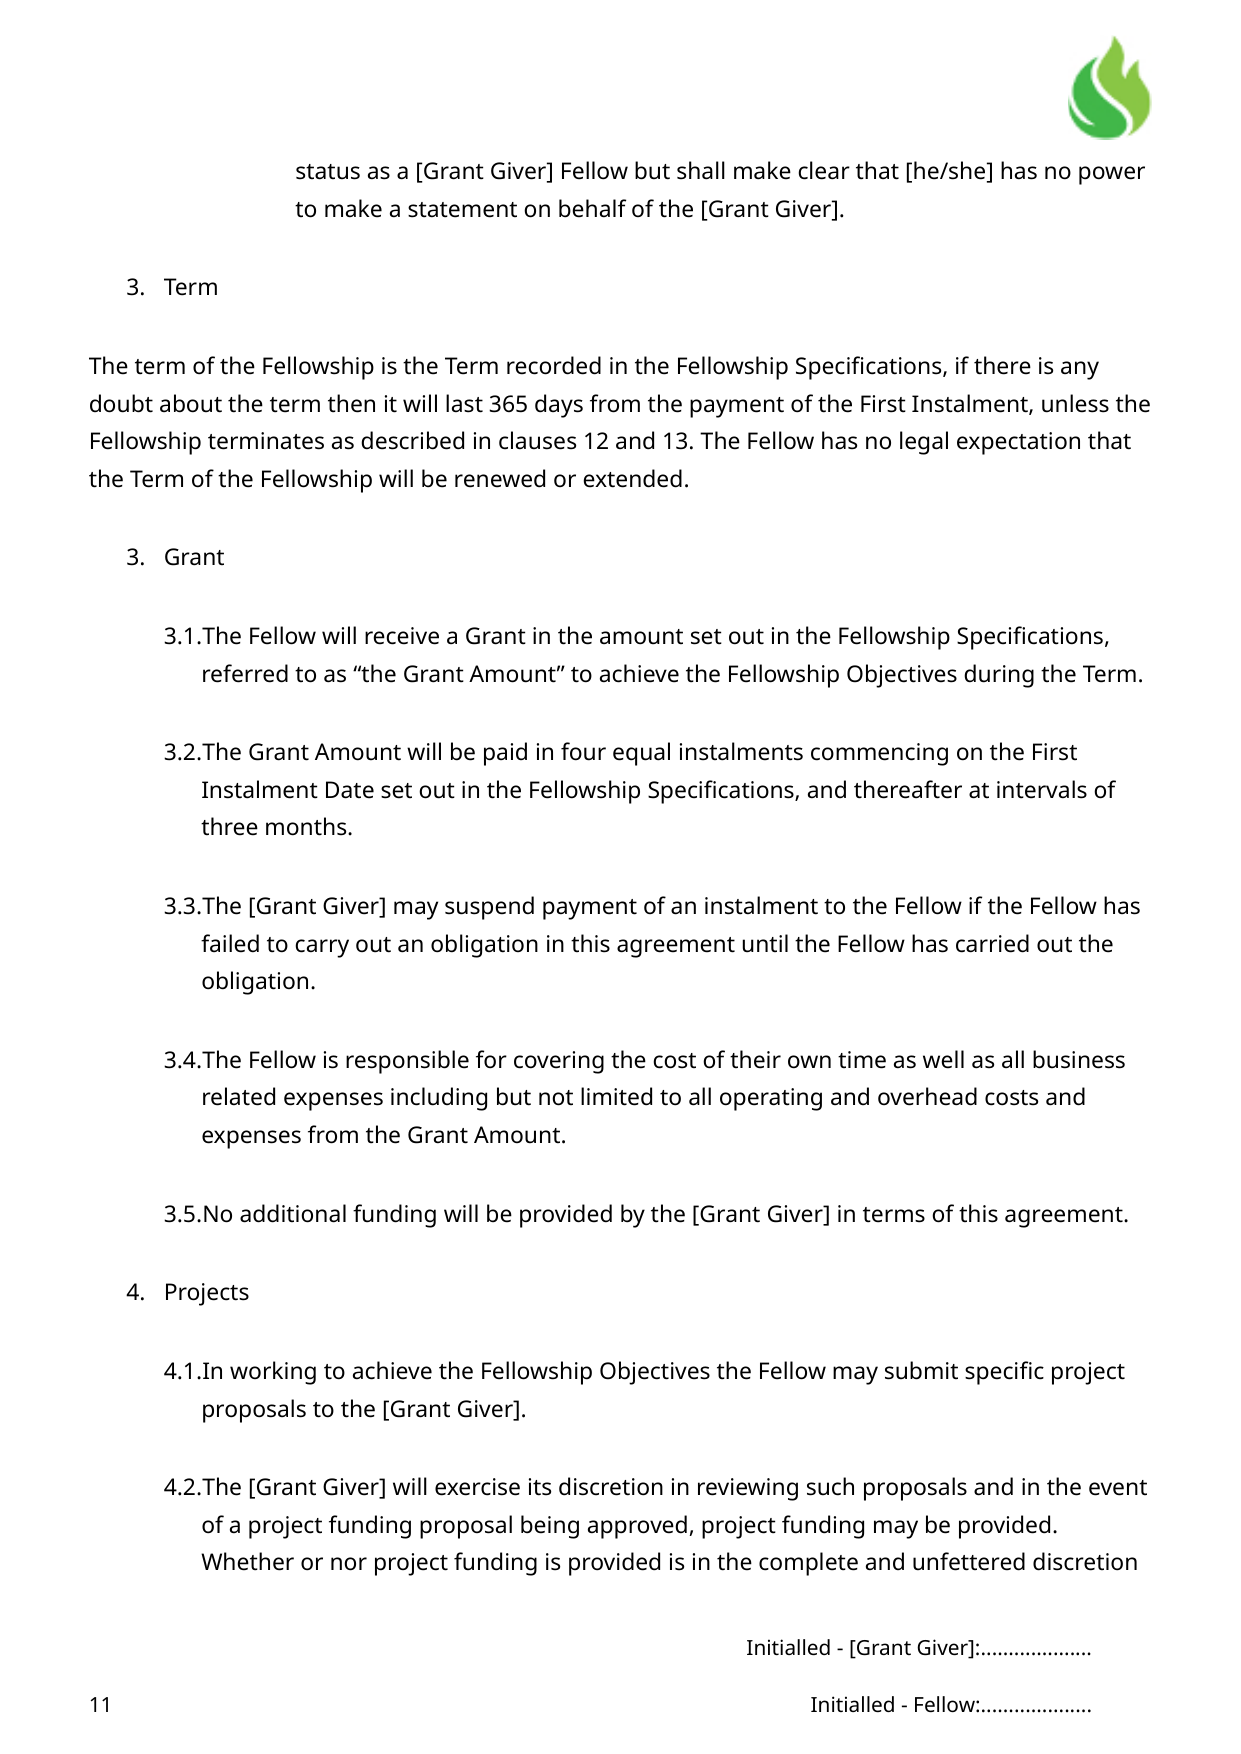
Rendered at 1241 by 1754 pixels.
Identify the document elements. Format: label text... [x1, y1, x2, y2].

subtitle The Grant Amount will be paid in four equal instalments commencing on the First Instalment Date set out in the Fellowship Specifications, and thereafter at intervals of three months. [163, 736, 1152, 842]
subtitle Projects [126, 1276, 1152, 1307]
subtitle The [Grant Giver] will exercise its discretion in reviewing such proposals and in the event of a project funding proposal being approved, project funding may be provided. Whether or nor project funding is provided is in the complete and unfettered discretion [163, 1471, 1152, 1577]
subtitle Term [126, 271, 1152, 302]
subtitle No additional funding will be provided by the [Grant Giver] in terms of this agreement. [163, 1197, 1152, 1229]
subtitle In working to achieve the Fellowship Objectives the Fellow may submit specific project proposals to the [Grant Giver]. [163, 1355, 1152, 1424]
picture [1089, 35, 1152, 114]
subtitle The [Grant Giver] may suspend payment of an instalment to the Fellow if the Fellow has failed to carry out an obligation in this agreement until the Fellow has carried out the obligation. [163, 890, 1152, 996]
subtitle The term of the Fellowship is the Term recorded in the Fellowship Specifications, if there is any doubt about the term then it will last 365 days from the payment of the First Instalment, unless the Fellowship terminates as described in clauses 12 and 13. The Fellow has no legal expectation that the Term of the Fellowship will be renewed or extended. [88, 350, 1152, 494]
subtitle status as a [Grant Giver] Fellow but shall make clear that [he/she] has no power to make a statement on behalf of the [Grant Giver]. [220, 155, 1152, 224]
subtitle The Fellow will receive a Grant in the amount set out in the Fellowship Specifications, referred to as “the Grant Amount” to achieve the Fellowship Objectives during the Term. [163, 620, 1152, 689]
subtitle The Fellow is responsible for covering the cost of their own time as well as all business related expenses including but not limited to all operating and overhead costs and expenses from the Grant Amount. [163, 1044, 1152, 1150]
subtitle Grant [126, 541, 1152, 572]
